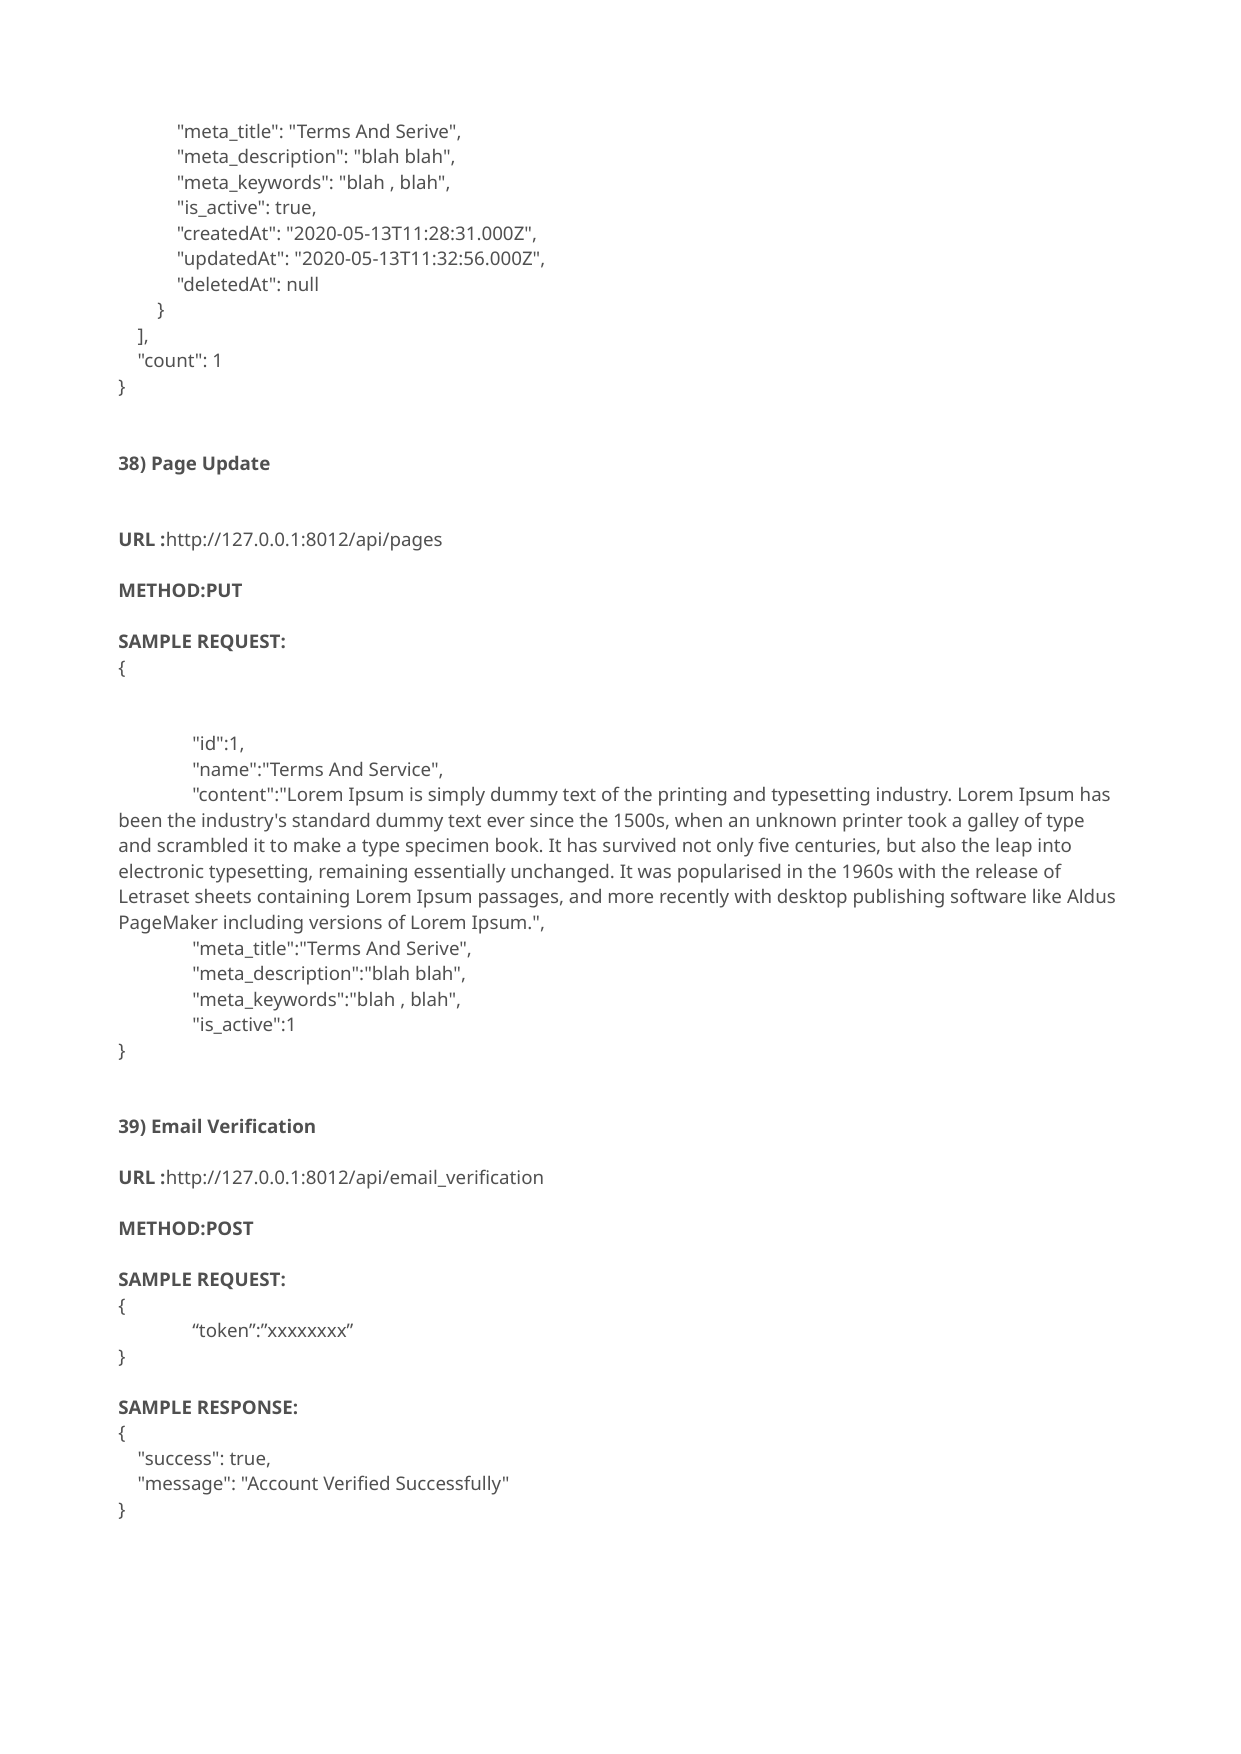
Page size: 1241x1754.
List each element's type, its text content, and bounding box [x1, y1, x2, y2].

text "deletedAt": null [118, 271, 1122, 297]
text SAMPLE REQUEST: [118, 1267, 1122, 1292]
text "message": "Account Verified Successfully" [118, 1471, 1122, 1496]
text SAMPLE REQUEST: [118, 628, 1122, 654]
text "id":1, [118, 731, 1122, 756]
text { [118, 1420, 1122, 1445]
text METHOD:POST [118, 1216, 1122, 1241]
text "content":"Lorem Ipsum is simply dummy text of the printing and typesetting industry. Lorem Ipsum has been the industry's standard dummy text ever since the 1500s, when an unknown printer took a galley of type and scrambled it to make a type specimen book. It has survived not only five centuries, but also the leap into electronic typesetting, remaining essentially unchanged. It was popularised in the 1960s with the release of Letraset sheets containing Lorem Ipsum passages, and more recently with desktop publishing software like Aldus PageMaker including versions of Lorem Ipsum.", [118, 782, 1122, 935]
text } [118, 1343, 1122, 1369]
text "meta_keywords": "blah , blah", [118, 169, 1122, 195]
text "meta_title":"Terms And Serive", [118, 935, 1122, 960]
text "name":"Terms And Service", [118, 756, 1122, 782]
text "success": true, [118, 1445, 1122, 1471]
text "createdAt": "2020-05-13T11:28:31.000Z", [118, 220, 1122, 246]
text "is_active":1 [118, 1011, 1122, 1037]
text "count": 1 [118, 348, 1122, 373]
text "is_active": true, [118, 195, 1122, 220]
text } [118, 1496, 1122, 1522]
text } [118, 1037, 1122, 1062]
text “token”:”xxxxxxxx” [118, 1318, 1122, 1343]
text URL :http://127.0.0.1:8012/api/pages [118, 526, 1122, 552]
text "meta_keywords":"blah , blah", [118, 986, 1122, 1011]
text } [118, 373, 1122, 399]
text SAMPLE RESPONSE: [118, 1394, 1122, 1420]
text ], [118, 322, 1122, 348]
text } [118, 297, 1122, 322]
text 38) Page Update [118, 450, 1122, 475]
text "meta_description": "blah blah", [118, 144, 1122, 169]
text "updatedAt": "2020-05-13T11:32:56.000Z", [118, 246, 1122, 271]
text { [118, 1292, 1122, 1318]
text "meta_title": "Terms And Serive", [118, 118, 1122, 144]
text 39) Email Verification [118, 1113, 1122, 1139]
text URL :http://127.0.0.1:8012/api/email_verification [118, 1164, 1122, 1190]
text METHOD:PUT [118, 577, 1122, 603]
text "meta_description":"blah blah", [118, 960, 1122, 986]
text { [118, 654, 1122, 679]
